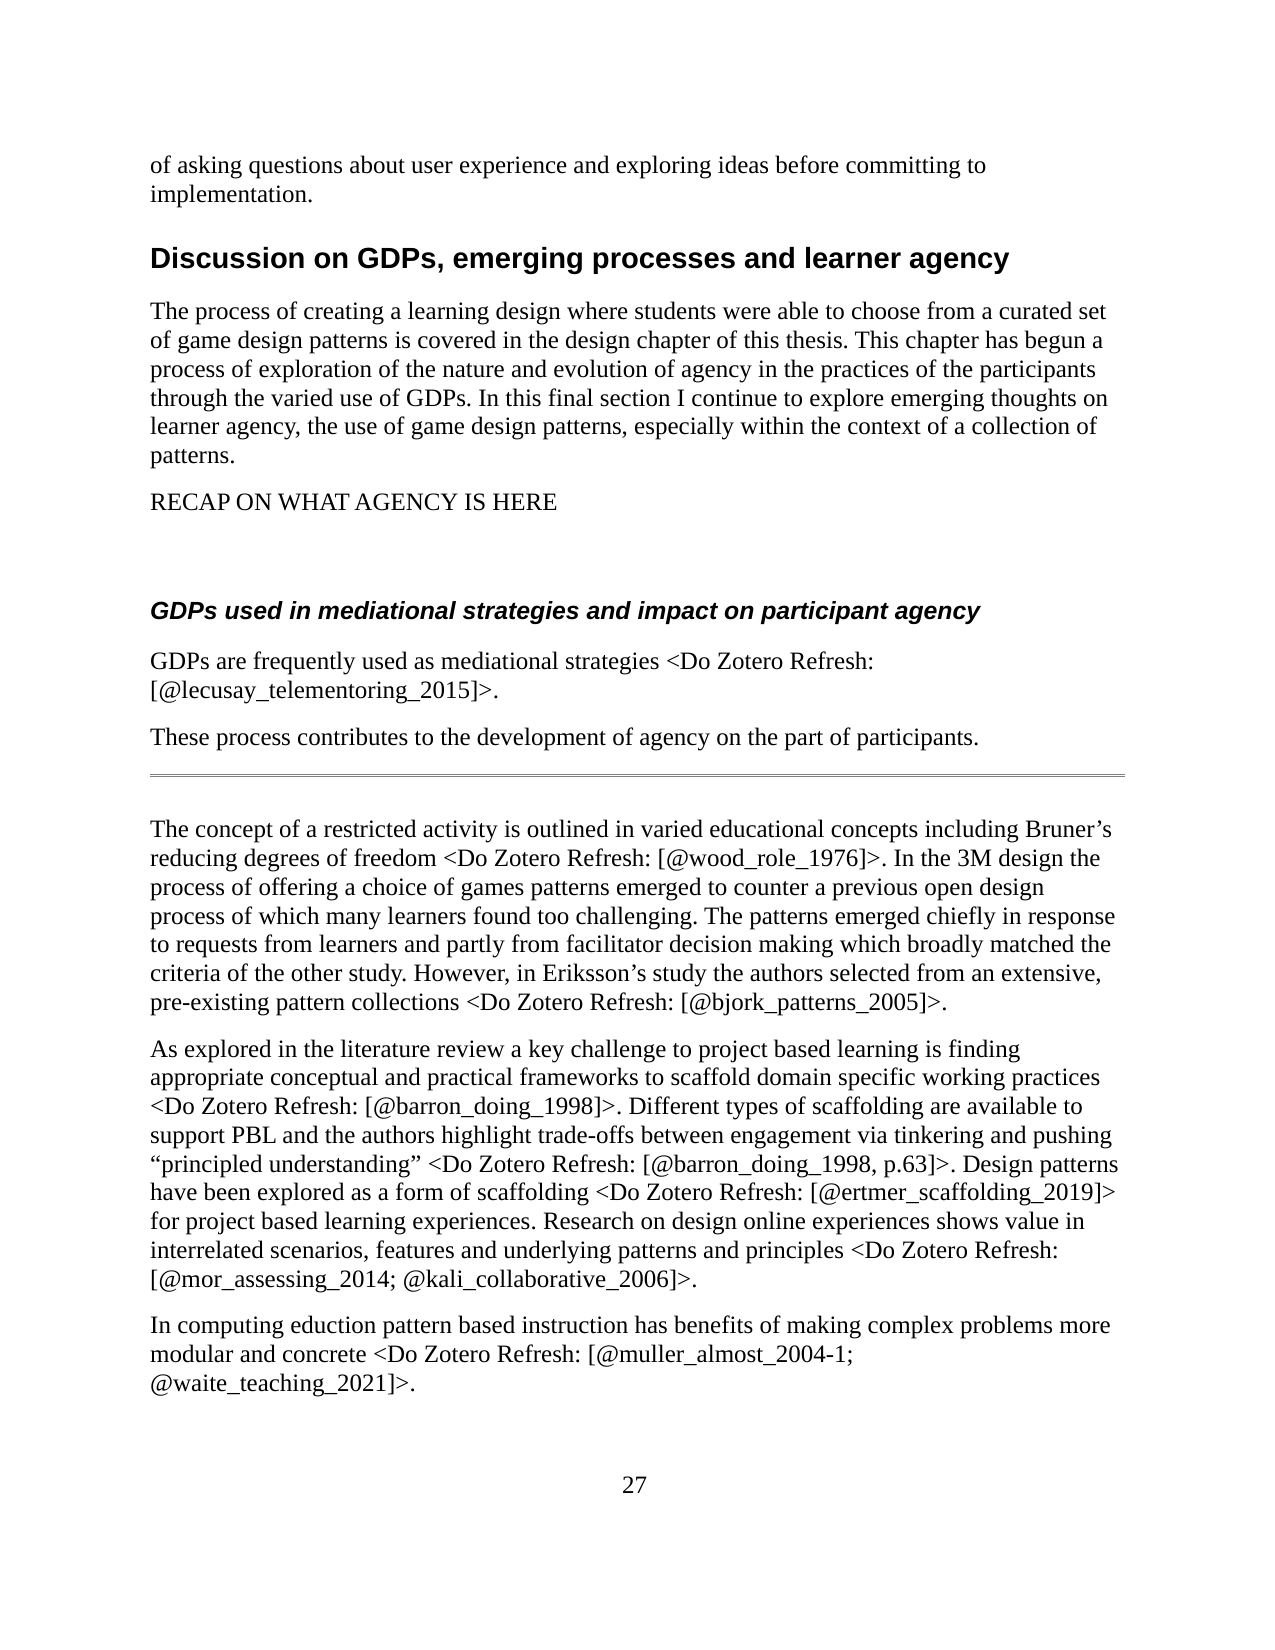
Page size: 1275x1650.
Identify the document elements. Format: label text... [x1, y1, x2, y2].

subtitle Discussion on GDPs, emerging processes and learner agency [150, 241, 1125, 275]
text GDPs are frequently used as mediational strategies <Do Zotero Refresh: [@lecusay_telementoring_2015]>. [150, 646, 1125, 704]
subtitle GDPs used in mediational strategies and impact on participant agency [150, 596, 1125, 625]
text The concept of a restricted activity is outlined in varied educational concepts including Bruner’s reducing degrees of freedom <Do Zotero Refresh: [@wood_role_1976]>. In the 3M design the process of offering a choice of games patterns emerged to counter a previous open design process of which many learners found too challenging. The patterns emerged chiefly in response to requests from learners and partly from facilitator decision making which broadly matched the criteria of the other study. However, in Eriksson’s study the authors selected from an extensive, pre-existing pattern collections <Do Zotero Refresh: [@bjork_patterns_2005]>. [150, 814, 1125, 1016]
text These process contributes to the development of agency on the part of participants. [150, 722, 1125, 750]
text As explored in the literature review a key challenge to project based learning is finding appropriate conceptual and practical frameworks to scaffold domain specific working practices <Do Zotero Refresh: [@barron_doing_1998]>. Different types of scaffolding are available to support PBL and the authors highlight trade-offs between engagement via tinkering and pushing “principled understanding” <Do Zotero Refresh: [@barron_doing_1998, p.63]>. Design patterns have been explored as a form of scaffolding <Do Zotero Refresh: [@ertmer_scaffolding_2019]> for project based learning experiences. Research on design online experiences shows value in interrelated scenarios, features and underlying patterns and principles <Do Zotero Refresh: [@mor_assessing_2014; @kali_collaborative_2006]>. [150, 1034, 1125, 1292]
text RECAP ON WHAT AGENCY IS HERE [150, 487, 1125, 516]
text In computing eduction pattern based instruction has benefits of making complex problems more modular and concrete <Do Zotero Refresh: [@muller_almost_2004-1; @waite_teaching_2021]>. [150, 1310, 1125, 1397]
text of asking questions about user experience and exploring ideas before committing to implementation. [150, 150, 1125, 207]
text The process of creating a learning design where students were able to choose from a curated set of game design patterns is covered in the design chapter of this thesis. This chapter has begun a process of exploration of the nature and evolution of agency in the practices of the participants through the varied use of GDPs. In this final section I continue to explore emerging thoughts on learner agency, the use of game design patterns, especially within the context of a collection of patterns. [150, 296, 1125, 469]
